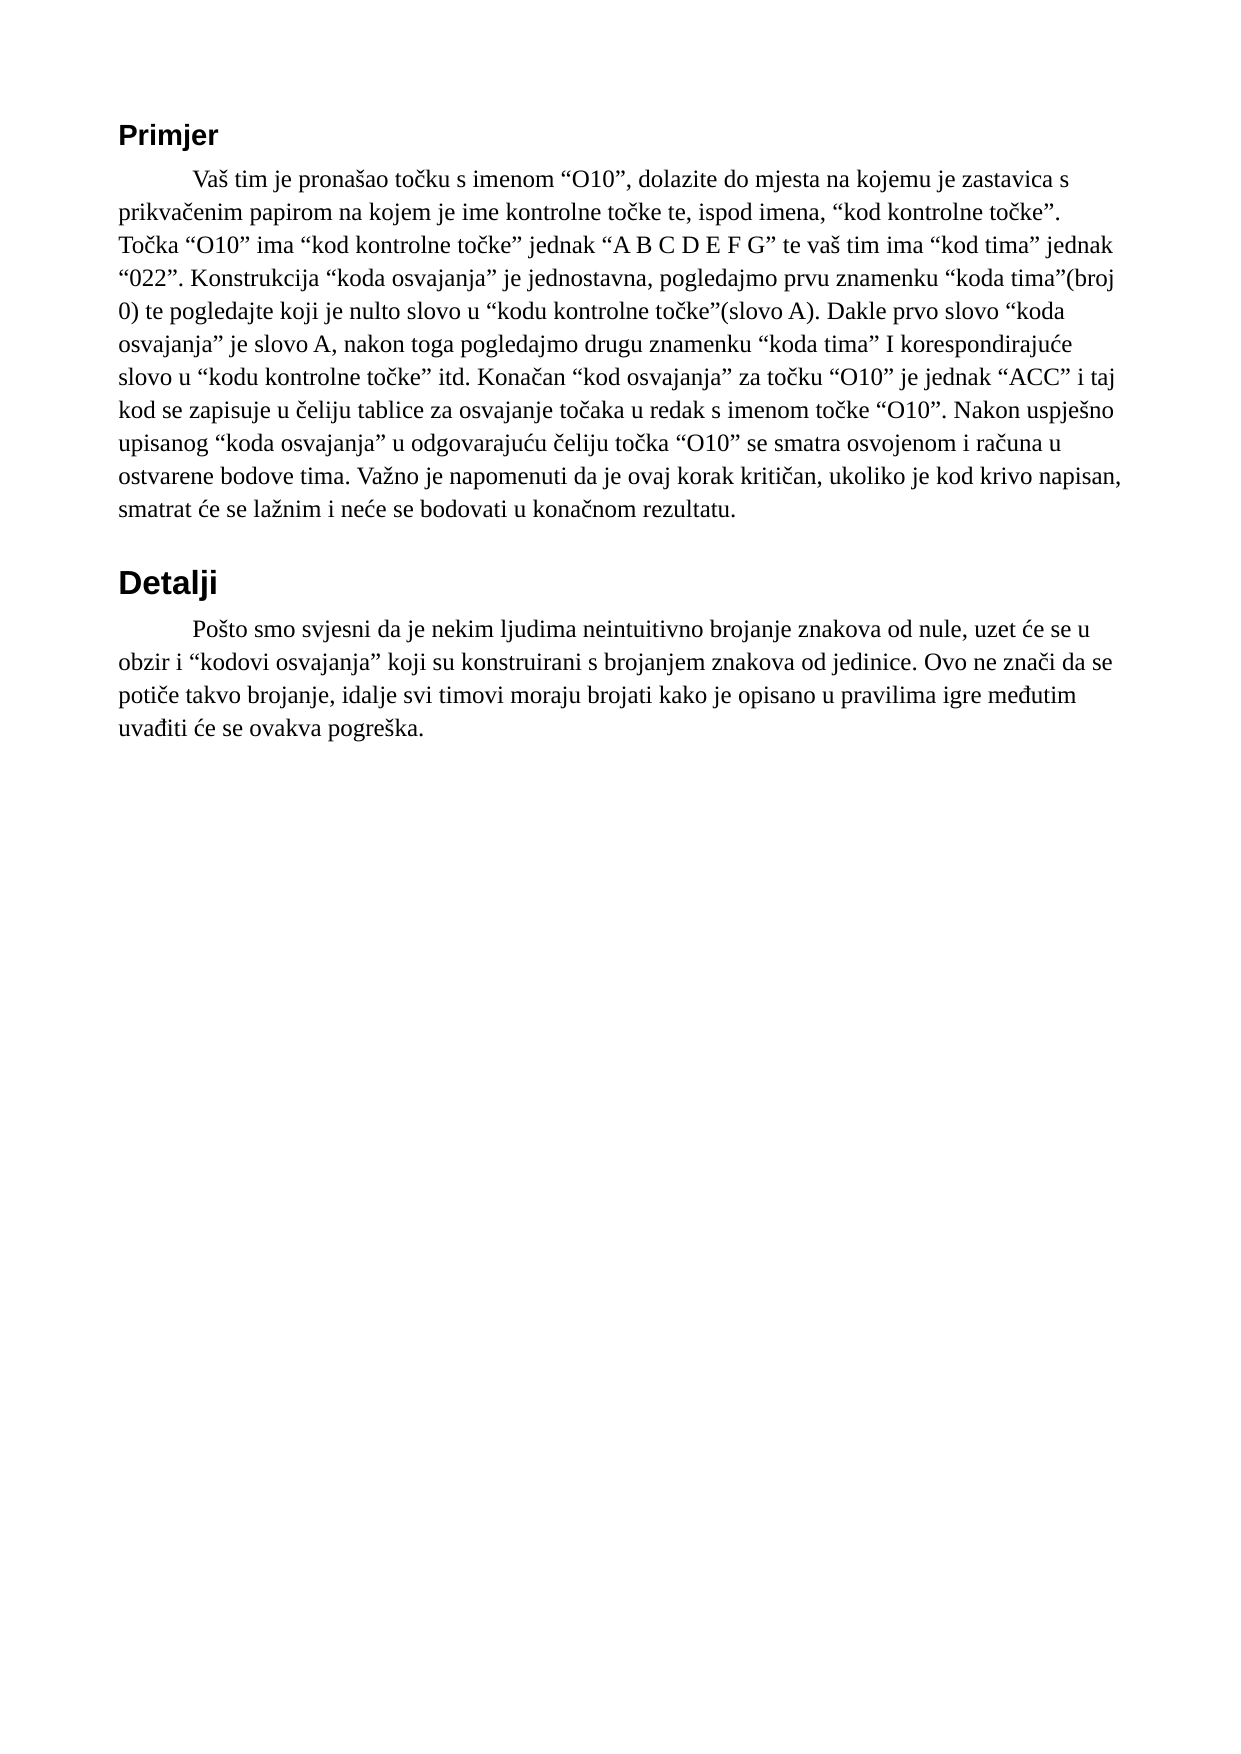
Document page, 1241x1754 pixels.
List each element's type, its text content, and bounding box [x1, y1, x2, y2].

subtitle Primjer [118, 118, 1122, 152]
text Pošto smo svjesni da je nekim ljudima neintuitivno brojanje znakova od nule, uzet će se u obzir i “kodovi osvajanja” koji su konstruirani s brojanjem znakova od jedinice. Ovo ne znači da se potiče takvo brojanje, idalje svi timovi moraju brojati kako je opisano u pravilima igre međutim uvađiti će se ovakva pogreška. [118, 614, 1122, 742]
subtitle Detalji [118, 563, 1122, 601]
text Vaš tim je pronašao točku s imenom “O10”, dolazite do mjesta na kojemu je zastavica s prikvačenim papirom na kojem je ime kontrolne točke te, ispod imena, “kod kontrolne točke”. Točka “O10” ima “kod kontrolne točke” jednak “A B C D E F G” te vaš tim ima “kod tima” jednak “022”. Konstrukcija “koda osvajanja” je jednostavna, pogledajmo prvu znamenku “koda tima”(broj 0) te pogledajte koji je nulto slovo u “kodu kontrolne točke”(slovo A). Dakle prvo slovo “koda osvajanja” je slovo A, nakon toga pogledajmo drugu znamenku “koda tima” I korespondirajuće slovo u “kodu kontrolne točke” itd. Konačan “kod osvajanja” za točku “O10” je jednak “ACC” i taj kod se zapisuje u čeliju tablice za osvajanje točaka u redak s imenom točke “O10”. Nakon uspješno upisanog “koda osvajanja” u odgovarajuću čeliju točka “O10” se smatra osvojenom i računa u ostvarene bodove tima. Važno je napomenuti da je ovaj korak kritičan, ukoliko je kod krivo napisan, smatrat će se lažnim i neće se bodovati u konačnom rezultatu. [118, 164, 1122, 523]
